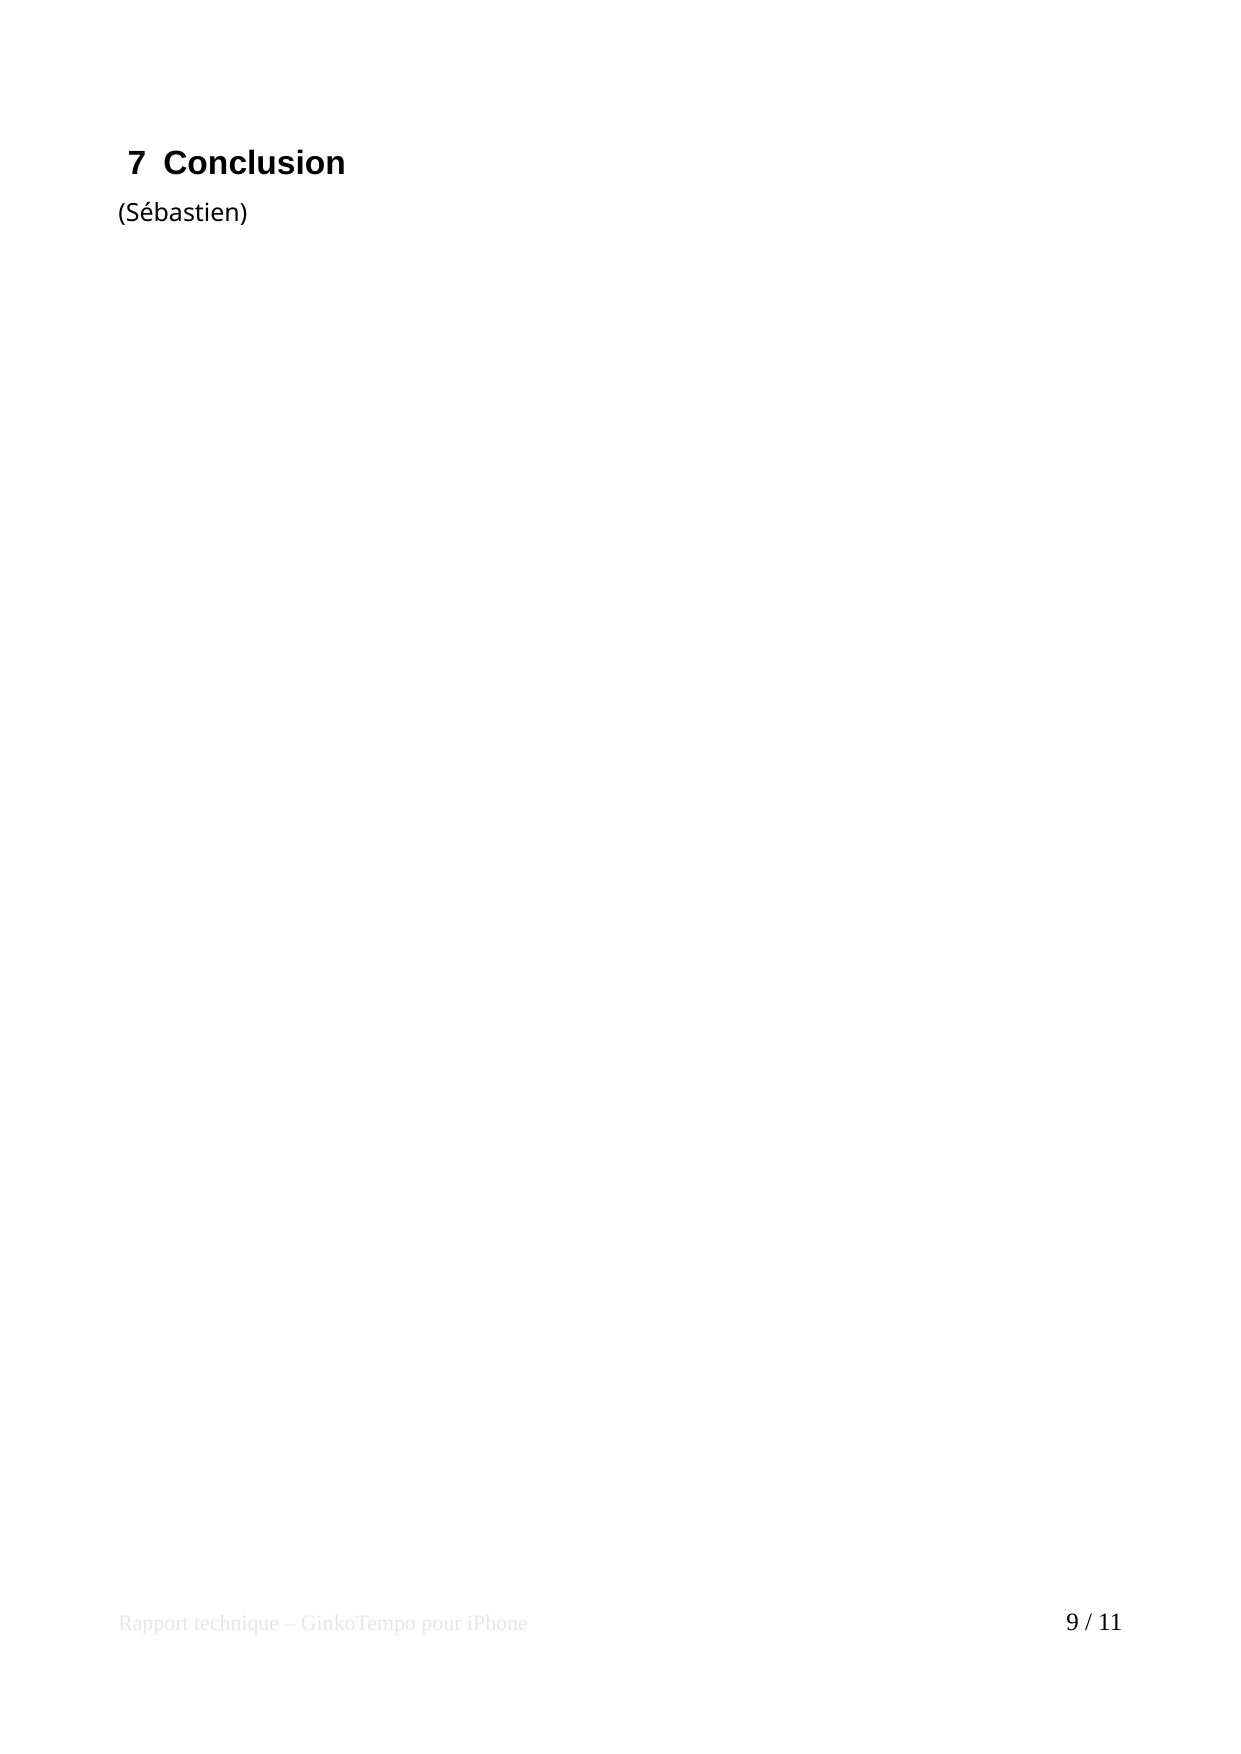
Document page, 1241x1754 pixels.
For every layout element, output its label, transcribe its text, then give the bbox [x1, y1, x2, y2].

text (Sébastien) [118, 194, 1122, 228]
subtitle Conclusion [118, 143, 1122, 182]
